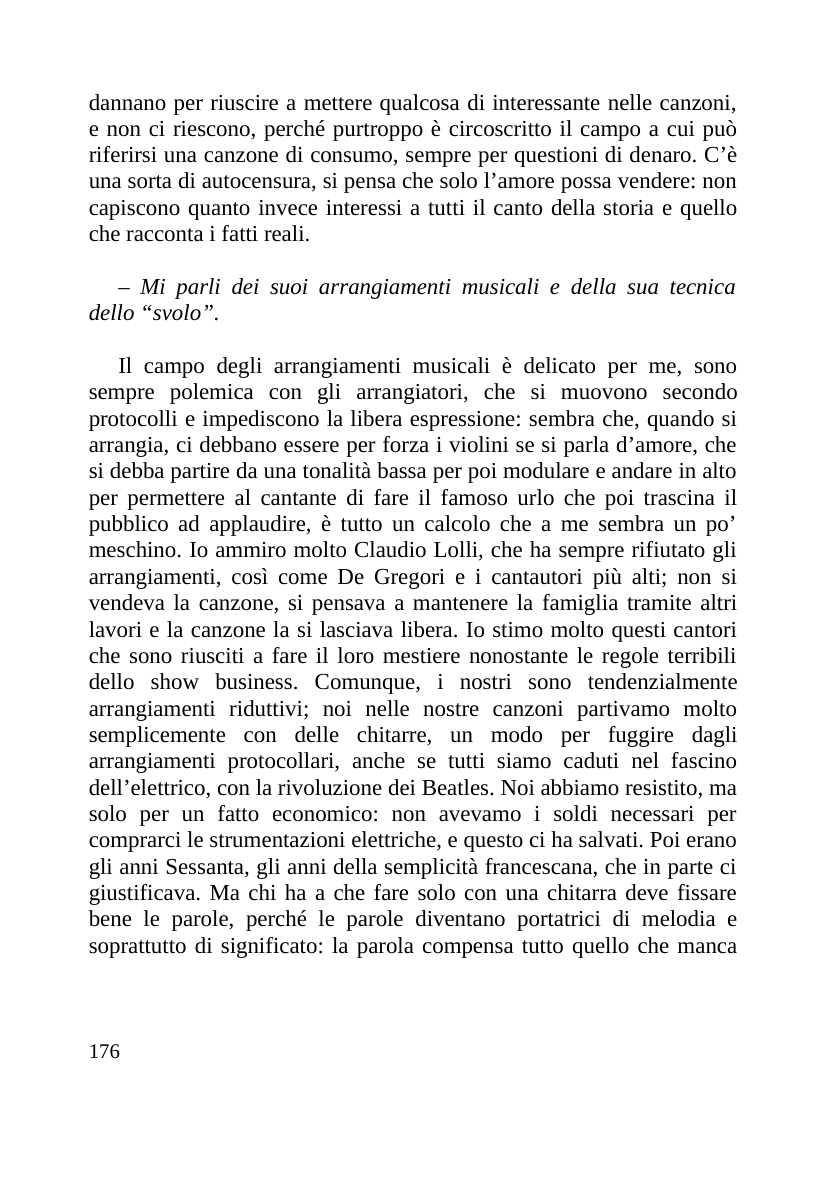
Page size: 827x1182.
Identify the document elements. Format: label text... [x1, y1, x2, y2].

text – Mi parli dei suoi arrangiamenti musicali e della sua tecnica dello “svolo”. [88, 273, 738, 326]
text Il campo degli arrangiamenti musicali è delicato per me, sono sempre polemica con gli arrangiatori, che si muovono secondo protocolli e impediscono la libera espressione: sembra che, quando si arrangia, ci debbano essere per forza i violini se si parla d’amore, che si debba partire da una tonalità bassa per poi modulare e andare in alto per permettere al cantante di fare il famoso urlo che poi trascina il pubblico ad applaudire, è tutto un calcolo che a me sembra un po’ meschino. Io ammiro molto Claudio Lolli, che ha sempre rifiutato gli arrangiamenti, così come De Gregori e i cantautori più alti; non si vendeva la canzone, si pensava a mantenere la famiglia tramite altri lavori e la canzone la si lasciava libera. Io stimo molto questi cantori che sono riusciti a fare il loro mestiere nonostante le regole terribili dello show business. Comunque, i nostri sono tendenzialmente arrangiamenti riduttivi; noi nelle nostre canzoni partivamo molto semplicemente con delle chitarre, un modo per fuggire dagli arrangiamenti protocollari, anche se tutti siamo caduti nel fascino dell’elettrico, con la rivoluzione dei Beatles. Noi abbiamo resistito, ma solo per un fatto economico: non avevamo i soldi necessari per comprarci le strumentazioni elettriche, e questo ci ha salvati. Poi erano gli anni Sessanta, gli anni della semplicità francescana, che in parte ci giustificava. Ma chi ha a che fare solo con una chitarra deve fissare bene le parole, perché le parole diventano portatrici di melodia e soprattutto di significato: la parola compensa tutto quello che manca [88, 352, 738, 958]
text dannano per riuscire a mettere qualcosa di interessante nelle canzoni, e non ci riescono, perché purtroppo è circoscritto il campo a cui può riferirsi una canzone di consumo, sempre per questioni di denaro. C’è una sorta di autocensura, si pensa che solo l’amore possa vendere: non capiscono quanto invece interessi a tutti il canto della storia e quello che racconta i fatti reali. [88, 88, 738, 247]
